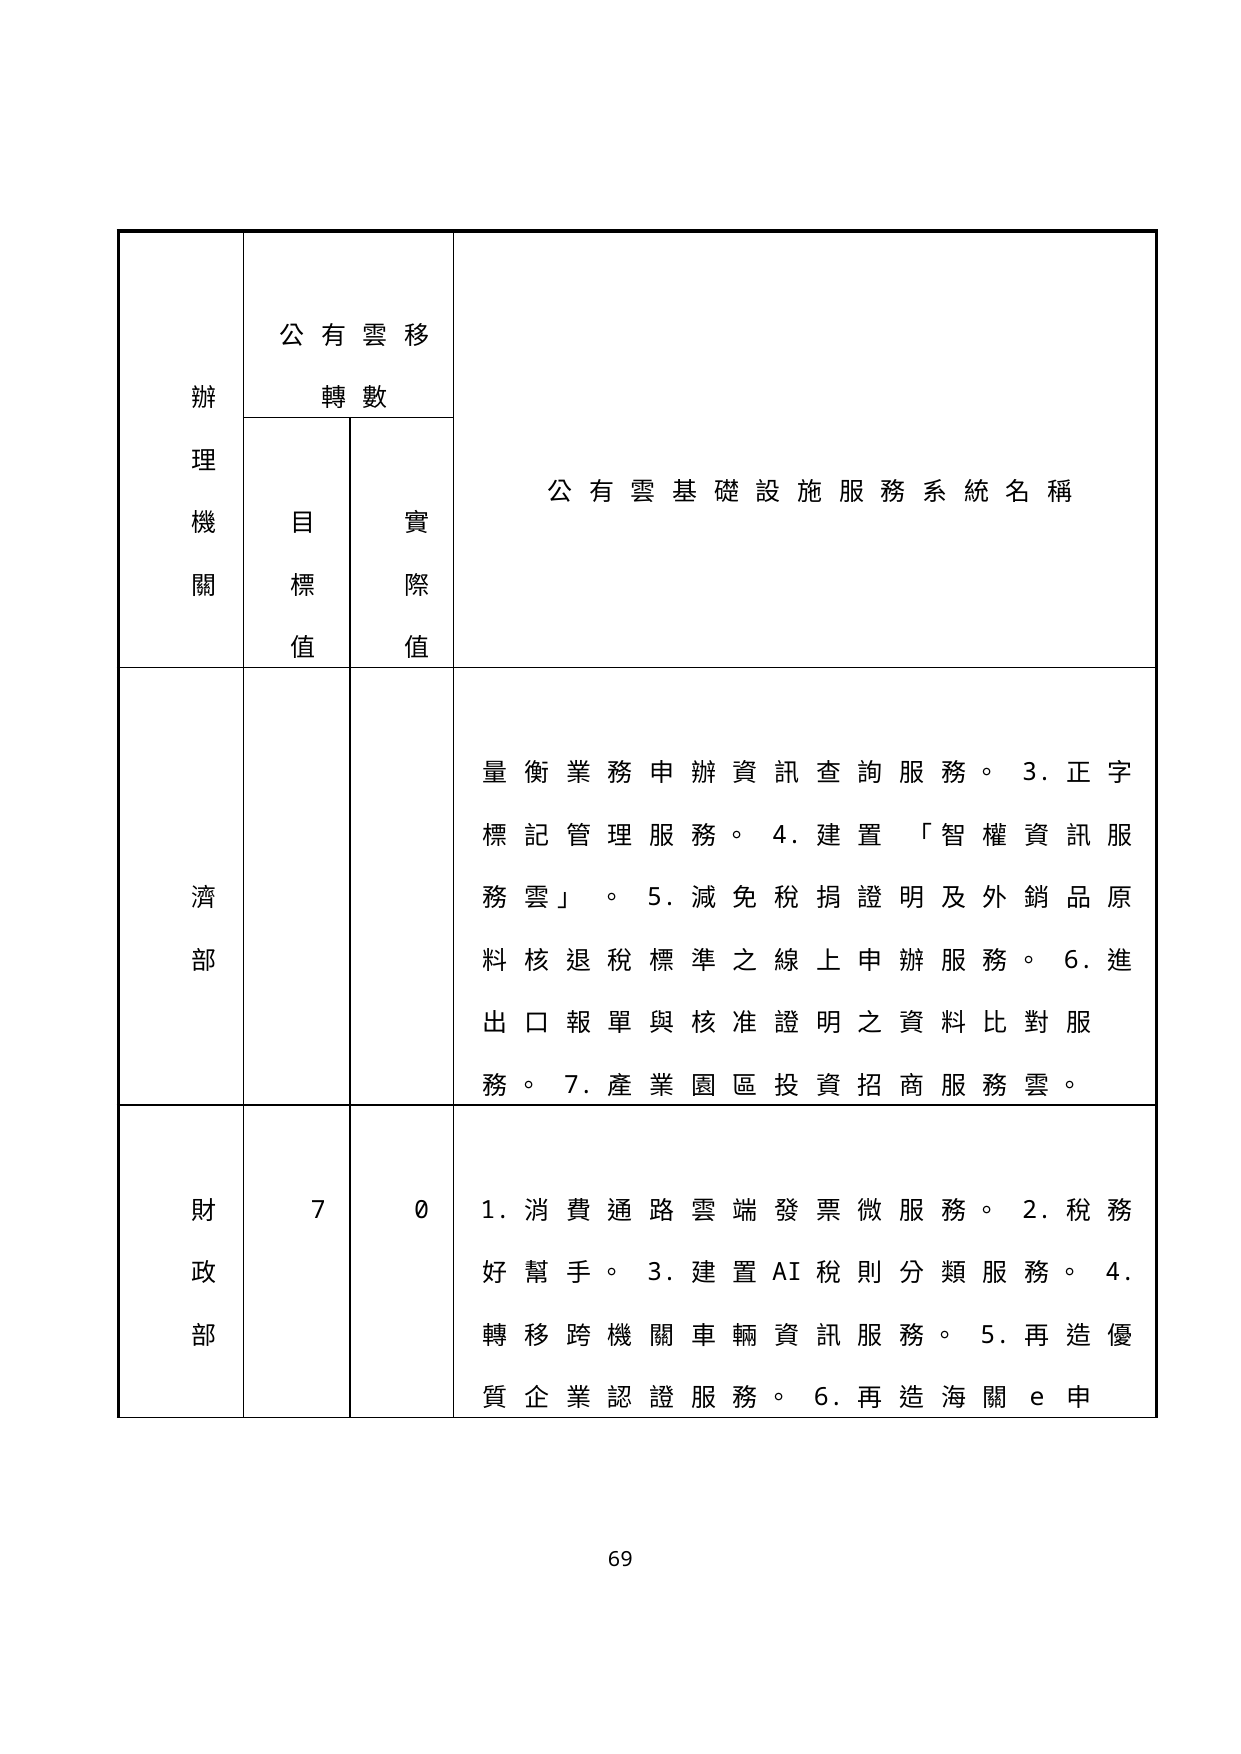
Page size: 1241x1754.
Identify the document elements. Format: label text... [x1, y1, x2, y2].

table_cell 濟部 [120, 668, 243, 1104]
table_header 公有雲基礎設施服務系統名稱 [454, 233, 1155, 667]
table_cell 量衡業務申辦資訊查詢服務。3.正字標記管理服務。4.建置「智權資訊服務雲」。5.減免稅捐證明及外銷品原料核退稅標準之線上申辦服務。6.進出口報單與核准證明之資料比對服務。7.產業園區投資招商服務雲。 [454, 668, 1155, 1104]
table_cell [244, 668, 349, 1104]
table_cell 實際值 [351, 418, 453, 667]
table_cell 目標值 [244, 418, 349, 667]
table_cell 財政部 [120, 1106, 243, 1417]
table_header 辦理機關 [120, 233, 243, 667]
table_cell 1.消費通路雲端發票微服務。2.稅務好幫手。3.建置AI稅則分類服務。4.轉移跨機關車輛資訊服務。5.再造優質企業認證服務。6.再造海關e申 [454, 1106, 1155, 1417]
table_header 公有雲移轉數 [244, 233, 453, 417]
table_cell 0 [351, 1106, 453, 1417]
table_cell 7 [244, 1106, 349, 1417]
table_cell [351, 668, 453, 1104]
